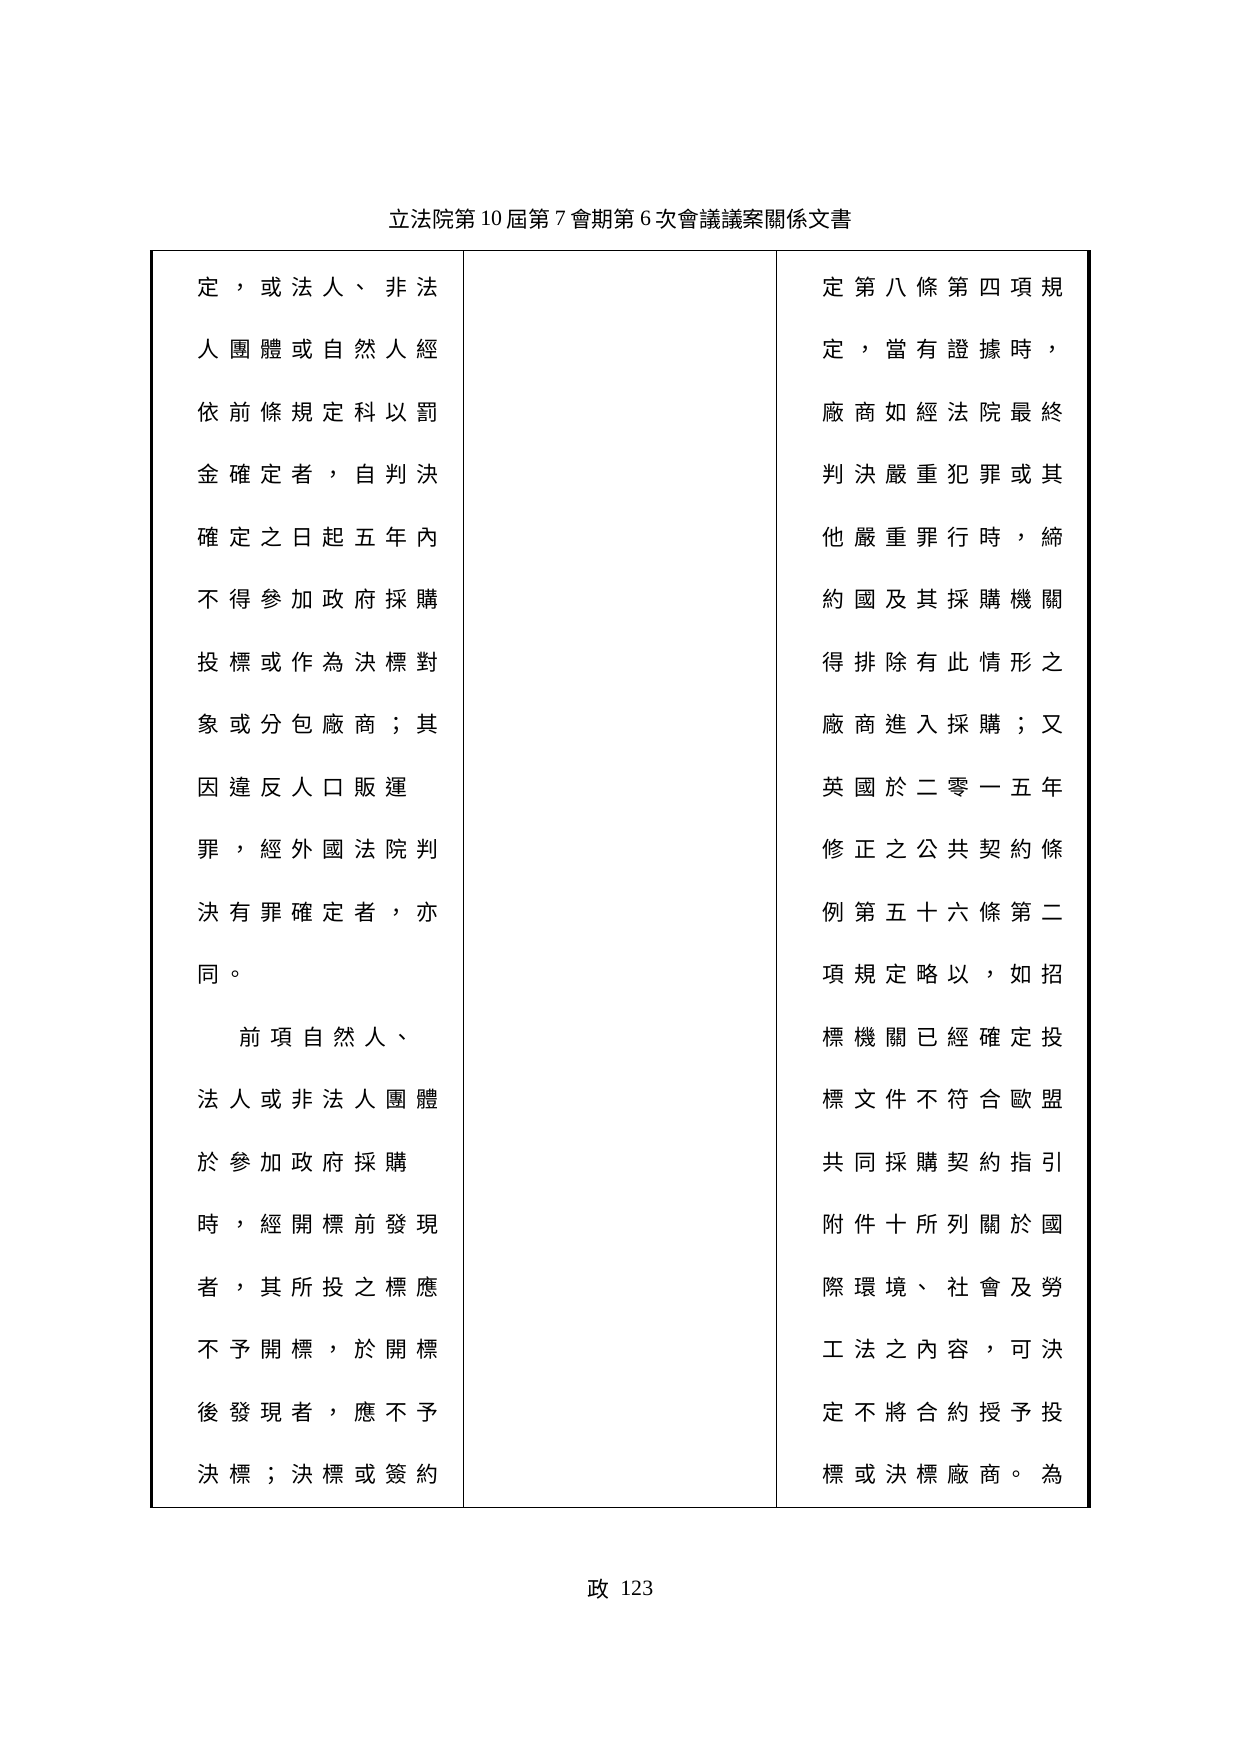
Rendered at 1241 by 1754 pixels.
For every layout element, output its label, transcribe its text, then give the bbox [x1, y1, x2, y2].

table_cell 定，或法人、非法人團體或自然人經依前條規定科以罰金確定者，自判決確定之日起五年內不得參加政府採購投標或作為決標對象或分包廠商；其因違反人口販運罪，經外國法院判決有罪確定者，亦同。 前項自然人、法人或非法人團體於參加政府採購時，經開標前發現者，其所投之標應不予開標，於開標後發現者，應不予決標；決標或簽約 [153, 251, 463, 1507]
table_cell [464, 251, 776, 1507]
table_cell 定第八條第四項規定，當有證據時，廠商如經法院最終判決嚴重犯罪或其他嚴重罪行時，締約國及其採購機關得排除有此情形之廠商進入採購；又英國於二零一五年修正之公共契約條例第五十六條第二項規定略以，如招標機關已經確定投標文件不符合歐盟共同採購契約指引附件十所列關於國際環境、社會及勞工法之內容，可決定不將合約授予投標或決標廠商。為 [777, 251, 1087, 1507]
